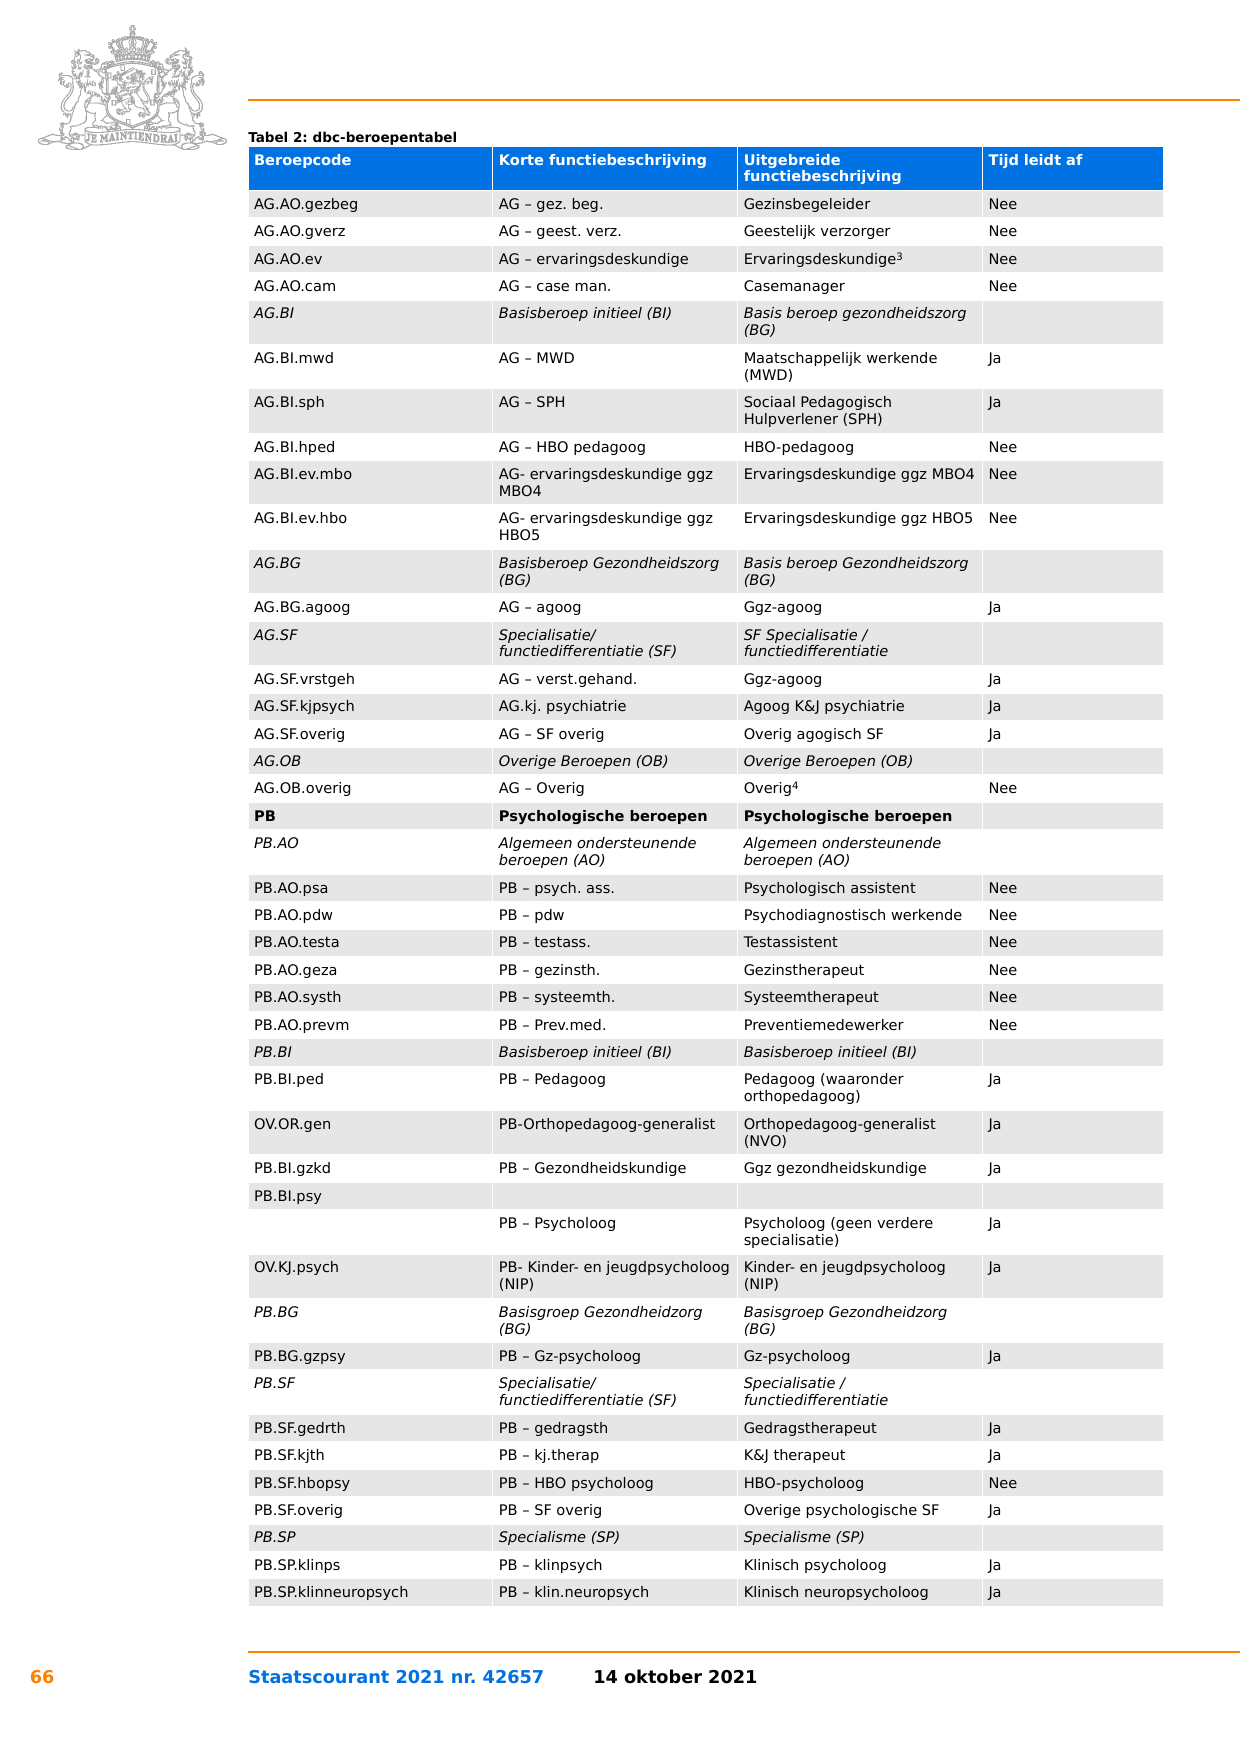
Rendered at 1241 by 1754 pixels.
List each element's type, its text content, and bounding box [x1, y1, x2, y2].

table_cell PB- Kinder- en jeugdpsycholoog (NIP) [493, 1255, 737, 1298]
table_cell Nee [983, 273, 1163, 299]
table_cell PB.SF.kjth [249, 1443, 492, 1469]
table_cell Overige Beroepen (OB) [738, 748, 982, 774]
table_cell Specialisme (SP) [493, 1525, 737, 1551]
table_cell HBO-pedagoog [738, 434, 982, 460]
table_cell AG.AO.gezbeg [249, 191, 492, 217]
table_cell Systeemtherapeut [738, 984, 982, 1011]
table_cell Casemanager [738, 273, 982, 299]
table_cell AG – agoog [493, 594, 737, 621]
table_cell Ja [983, 1415, 1163, 1441]
table_cell AG – gez. beg. [493, 191, 737, 217]
table_cell Ja [983, 1111, 1163, 1154]
table_cell Nee [983, 461, 1163, 504]
table_cell Ja [983, 1443, 1163, 1469]
table_cell Ggz-agoog [738, 594, 982, 621]
table_cell PB-Orthopedagoog-generalist [493, 1111, 737, 1154]
table_cell Orthopedagoog-generalist (NVO) [738, 1111, 982, 1154]
table_cell AG- ervaringsdeskundige ggz HBO5 [493, 506, 737, 549]
table_cell AG.BG [249, 550, 492, 593]
table_cell AG – Overig [493, 776, 737, 802]
table_cell PB.SP.klinps [249, 1552, 492, 1578]
table_cell Basisgroep Gezondheidzorg (BG) [738, 1299, 982, 1342]
table_cell Basis beroep Gezondheidszorg (BG) [738, 550, 982, 593]
table_cell PB.AO.prevm [249, 1012, 492, 1038]
table_cell PB.AO.systh [249, 984, 492, 1011]
table_cell Nee [983, 957, 1163, 983]
table_cell Ja [983, 594, 1163, 621]
table_cell PB – systeemth. [493, 984, 737, 1011]
table_cell Preventiemedewerker [738, 1012, 982, 1038]
table_cell PB.SF [249, 1371, 492, 1414]
table_cell Ja [983, 1343, 1163, 1369]
table_cell Psychologisch assistent [738, 875, 982, 901]
table_cell [983, 1299, 1163, 1342]
table_cell AG.BI [249, 301, 492, 344]
table_cell Overig4 [738, 776, 982, 802]
table_cell PB [249, 803, 492, 829]
table_cell AG- ervaringsdeskundige ggz MBO4 [493, 461, 737, 504]
table_cell Nee [983, 984, 1163, 1011]
table_cell PB – Pedagoog [493, 1067, 737, 1110]
table_cell Agoog K&J psychiatrie [738, 694, 982, 720]
table_cell Nee [983, 1012, 1163, 1038]
table_cell Ja [983, 721, 1163, 747]
table_cell PB – HBO psycholoog [493, 1470, 737, 1496]
table_cell Basisberoep Gezondheidszorg (BG) [493, 550, 737, 593]
table_cell [983, 301, 1163, 344]
table_cell [983, 622, 1163, 665]
table_cell Basis beroep gezondheidszorg (BG) [738, 301, 982, 344]
table_cell AG.AO.gverz [249, 219, 492, 245]
table_cell PB.BI [249, 1039, 492, 1066]
table_cell Gezinstherapeut [738, 957, 982, 983]
table_cell Uitgebreide functiebeschrijving [738, 147, 982, 190]
table_cell Ja [983, 389, 1163, 433]
table_cell Klinisch neuropsycholoog [738, 1579, 982, 1606]
table_cell [983, 1183, 1163, 1209]
table_cell Ervaringsdeskundige ggz HBO5 [738, 506, 982, 549]
table_cell [983, 830, 1163, 874]
table_cell Nee [983, 219, 1163, 245]
table_cell PB.BI.ped [249, 1067, 492, 1110]
table_cell AG.BI.ev.mbo [249, 461, 492, 504]
table_cell AG.OB [249, 748, 492, 774]
table_cell Specialisatie/ functiedifferentiatie (SF) [493, 1371, 737, 1414]
table_cell PB – SF overig [493, 1497, 737, 1523]
table_cell [983, 1039, 1163, 1066]
table_cell PB – kj.therap [493, 1443, 737, 1469]
table_cell Basisberoep initieel (BI) [493, 301, 737, 344]
table_cell Nee [983, 506, 1163, 549]
table_cell PB – Gz-psycholoog [493, 1343, 737, 1369]
table_cell Nee [983, 930, 1163, 956]
table_cell Basisgroep Gezondheidzorg (BG) [493, 1299, 737, 1342]
table_cell AG – HBO pedagoog [493, 434, 737, 460]
table_cell [983, 550, 1163, 593]
table_cell Ja [983, 1210, 1163, 1253]
table_cell [983, 748, 1163, 774]
table_cell AG.SF.vrstgeh [249, 666, 492, 692]
table_cell Testassistent [738, 930, 982, 956]
table_cell PB.BG.gzpsy [249, 1343, 492, 1369]
table_cell AG – ervaringsdeskundige [493, 246, 737, 272]
table_cell PB – pdw [493, 902, 737, 928]
table_cell Nee [983, 1470, 1163, 1496]
table_cell PB.SP.klinneuropsych [249, 1579, 492, 1606]
table_cell PB.AO.geza [249, 957, 492, 983]
table_cell PB – gezinsth. [493, 957, 737, 983]
table_cell Nee [983, 875, 1163, 901]
table_cell Nee [983, 246, 1163, 272]
table_cell Overige psychologische SF [738, 1497, 982, 1523]
table_cell Ggz gezondheidskundige [738, 1155, 982, 1182]
table_cell Ja [983, 1067, 1163, 1110]
table_cell Psychodiagnostisch werkende [738, 902, 982, 928]
table_cell Ja [983, 1497, 1163, 1523]
table_cell Specialisatie/ functiedifferentiatie (SF) [493, 622, 737, 665]
table_cell Ervaringsdeskundige3 [738, 246, 982, 272]
table_cell PB.BI.gzkd [249, 1155, 492, 1182]
table_cell Nee [983, 776, 1163, 802]
table_cell Basisberoep initieel (BI) [738, 1039, 982, 1066]
table_cell Overig agogisch SF [738, 721, 982, 747]
table_cell [493, 1183, 737, 1209]
table_cell Nee [983, 191, 1163, 217]
table_cell PB.SF.gedrth [249, 1415, 492, 1441]
table_cell AG.SF.overig [249, 721, 492, 747]
table_cell AG.BI.mwd [249, 345, 492, 388]
table_cell Ja [983, 1579, 1163, 1606]
table_cell AG – SPH [493, 389, 737, 433]
table_cell PB.SF.overig [249, 1497, 492, 1523]
table_cell Gezinsbegeleider [738, 191, 982, 217]
table_cell PB – gedragsth [493, 1415, 737, 1441]
table_cell Sociaal Pedagogisch Hulpverlener (SPH) [738, 389, 982, 433]
table_cell AG.SF.kjpsych [249, 694, 492, 720]
table_cell [983, 1525, 1163, 1551]
table_cell [738, 1183, 982, 1209]
table_cell PB – Prev.med. [493, 1012, 737, 1038]
table_cell Specialisme (SP) [738, 1525, 982, 1551]
table_cell [983, 803, 1163, 829]
table_cell OV.KJ.psych [249, 1255, 492, 1298]
table_cell Ja [983, 694, 1163, 720]
table_cell PB – testass. [493, 930, 737, 956]
table_cell Beroepcode [249, 147, 492, 190]
table_cell PB.SP [249, 1525, 492, 1551]
picture [38, 25, 227, 150]
table_cell Algemeen ondersteunende beroepen (AO) [738, 830, 982, 874]
table_cell AG.BG.agoog [249, 594, 492, 621]
table_cell [983, 1371, 1163, 1414]
table_cell Specialisatie / functiedifferentiatie [738, 1371, 982, 1414]
table_cell Ja [983, 1155, 1163, 1182]
table_cell PB.AO [249, 830, 492, 874]
table_cell AG – case man. [493, 273, 737, 299]
table_cell Klinisch psycholoog [738, 1552, 982, 1578]
table_cell AG – MWD [493, 345, 737, 388]
table_cell AG – geest. verz. [493, 219, 737, 245]
table_cell Algemeen ondersteunende beroepen (AO) [493, 830, 737, 874]
table_cell PB.AO.psa [249, 875, 492, 901]
table_cell AG.AO.ev [249, 246, 492, 272]
table_cell PB – psych. ass. [493, 875, 737, 901]
table_cell AG.OB.overig [249, 776, 492, 802]
table_header Tabel 2: dbc-beroepentabel [248, 130, 1163, 146]
table_cell PB – Psycholoog [493, 1210, 737, 1253]
table_cell AG – verst.gehand. [493, 666, 737, 692]
table_cell Korte functiebeschrijving [493, 147, 737, 190]
table_cell Psychologische beroepen [738, 803, 982, 829]
table_cell PB.BI.psy [249, 1183, 492, 1209]
table_cell AG.kj. psychiatrie [493, 694, 737, 720]
table_cell Gz-psycholoog [738, 1343, 982, 1369]
table_cell K&J therapeut [738, 1443, 982, 1469]
table_cell PB – klinpsych [493, 1552, 737, 1578]
table_cell AG.BI.ev.hbo [249, 506, 492, 549]
table_cell Pedagoog (waaronder orthopedagoog) [738, 1067, 982, 1110]
table_cell Psycholoog (geen verdere specialisatie) [738, 1210, 982, 1253]
table_cell PB.BG [249, 1299, 492, 1342]
table_cell Maatschappelijk werkende (MWD) [738, 345, 982, 388]
table_cell Ervaringsdeskundige ggz MBO4 [738, 461, 982, 504]
table_cell PB – klin.neuropsych [493, 1579, 737, 1606]
table_cell PB – Gezondheidskundige [493, 1155, 737, 1182]
table_cell Gedragstherapeut [738, 1415, 982, 1441]
table_cell PB.AO.testa [249, 930, 492, 956]
table_cell AG.SF [249, 622, 492, 665]
table_cell Tijd leidt af [983, 147, 1163, 190]
table_cell AG – SF overig [493, 721, 737, 747]
table_cell Ja [983, 345, 1163, 388]
table_cell AG.BI.sph [249, 389, 492, 433]
table_cell PB.SF.hbopsy [249, 1470, 492, 1496]
table_cell HBO-psycholoog [738, 1470, 982, 1496]
table_cell Ggz-agoog [738, 666, 982, 692]
table_cell Geestelijk verzorger [738, 219, 982, 245]
table_cell Ja [983, 1255, 1163, 1298]
table_cell Basisberoep initieel (BI) [493, 1039, 737, 1066]
table_cell [249, 1210, 492, 1253]
table_cell Overige Beroepen (OB) [493, 748, 737, 774]
table_cell PB.AO.pdw [249, 902, 492, 928]
table_cell Nee [983, 902, 1163, 928]
table_cell Nee [983, 434, 1163, 460]
table_cell Kinder- en jeugdpsycholoog (NIP) [738, 1255, 982, 1298]
table_cell Ja [983, 666, 1163, 692]
table_cell Psychologische beroepen [493, 803, 737, 829]
table_cell OV.OR.gen [249, 1111, 492, 1154]
table_cell AG.BI.hped [249, 434, 492, 460]
table_cell Ja [983, 1552, 1163, 1578]
table_cell SF Specialisatie / functiedifferentiatie [738, 622, 982, 665]
table_cell AG.AO.cam [249, 273, 492, 299]
